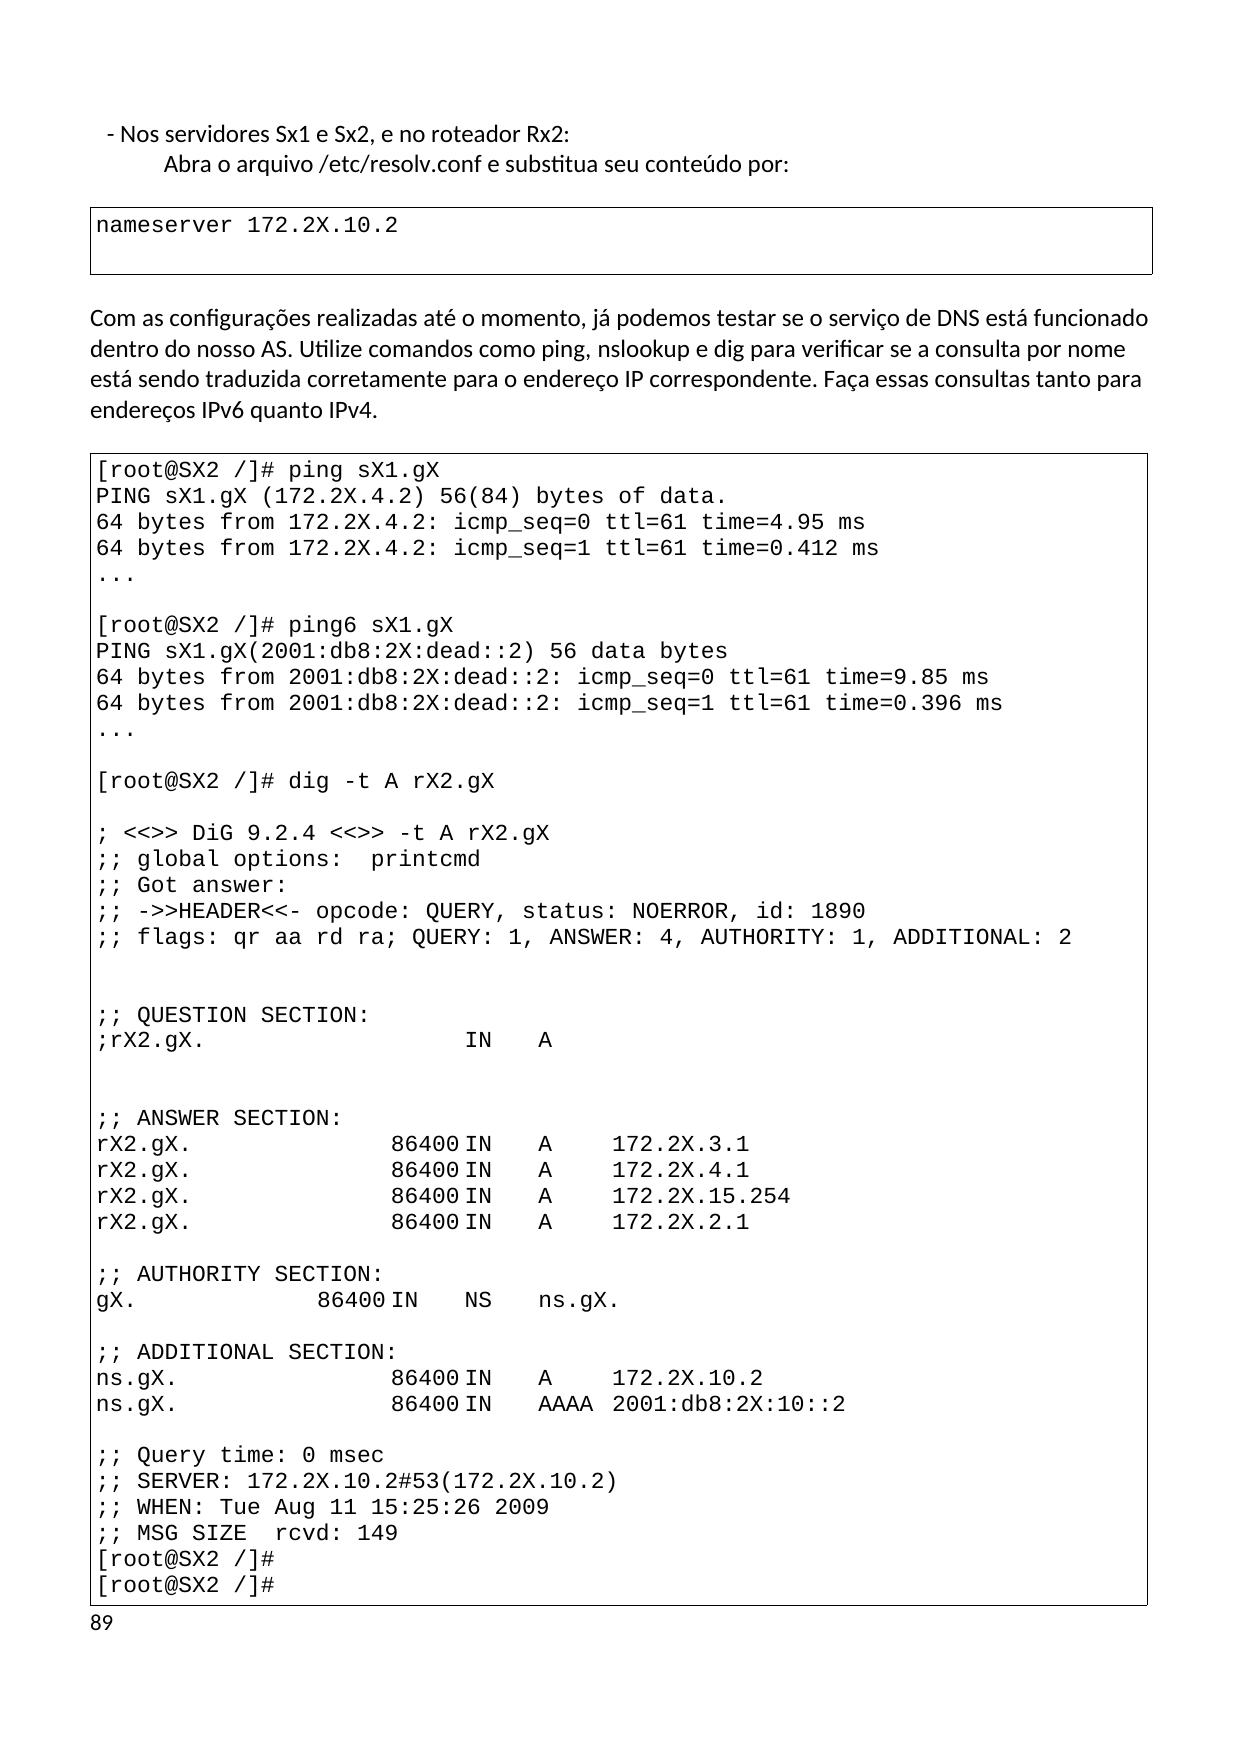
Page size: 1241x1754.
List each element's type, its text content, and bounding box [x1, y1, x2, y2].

text Abra o arquivo /etc/resolv.conf e substitua seu conteúdo por: [90, 149, 1150, 179]
table_header [root@SX2 /]# ping sX1.gX PING sX1.gX (172.2X.4.2) 56(84) bytes of data. 64 bytes from 172.2X.4.2: icmp_seq=0 ttl=61 time=4.95 ms 64 bytes from 172.2X.4.2: icmp_seq=1 ttl=61 time=0.412 ms ... [root@SX2 /]# ping6 sX1.gX PING sX1.gX(2001:db8:2X:dead::2) 56 data bytes 64 bytes from 2001:db8:2X:dead::2: icmp_seq=0 ttl=61 time=9.85 ms 64 bytes from 2001:db8:2X:dead::2: icmp_seq=1 ttl=61 time=0.396 ms ... [root@SX2 /]# dig -t A rX2.gX ; <<>> DiG 9.2.4 <<>> -t A rX2.gX ;; global options: printcmd ;; Got answer: ;; ->>HEADER<<- opcode: QUERY, status: NOERROR, id: 1890 ;; flags: qr aa rd ra; QUERY: 1, ANSWER: 4, AUTHORITY: 1, ADDITIONAL: 2 ;; QUESTION SECTION: ;rX2.gX. IN A ;; ANSWER SECTION: rX2.gX. 86400 IN A 172.2X.3.1 rX2.gX. 86400 IN A 172.2X.4.1 rX2.gX. 86400 IN A 172.2X.15.254 rX2.gX. 86400 IN A 172.2X.2.1 ;; AUTHORITY SECTION: gX. 86400 IN NS ns.gX. ;; ADDITIONAL SECTION: ns.gX. 86400 IN A 172.2X.10.2 ns.gX. 86400 IN AAAA 2001:db8:2X:10::2 ;; Query time: 0 msec ;; SERVER: 172.2X.10.2#53(172.2X.10.2) ;; WHEN: Tue Aug 11 15:25:26 2009 ;; MSG SIZE rcvd: 149 [root@SX2 /]# [root@SX2 /]# [91, 454, 1147, 1605]
table_header nameserver 172.2X.10.2 [91, 208, 1152, 274]
text Com as configurações realizadas até o momento, já podemos testar se o serviço de DNS está funcionado dentro do nosso AS. Utilize comandos como ping, nslookup e dig para verificar se a consulta por nome está sendo traduzida corretamente para o endereço IP correspondente. Faça essas consultas tanto para endereços IPv6 quanto IPv4. [90, 302, 1150, 424]
text - Nos servidores Sx1 e Sx2, e no roteador Rx2: [90, 118, 1150, 149]
